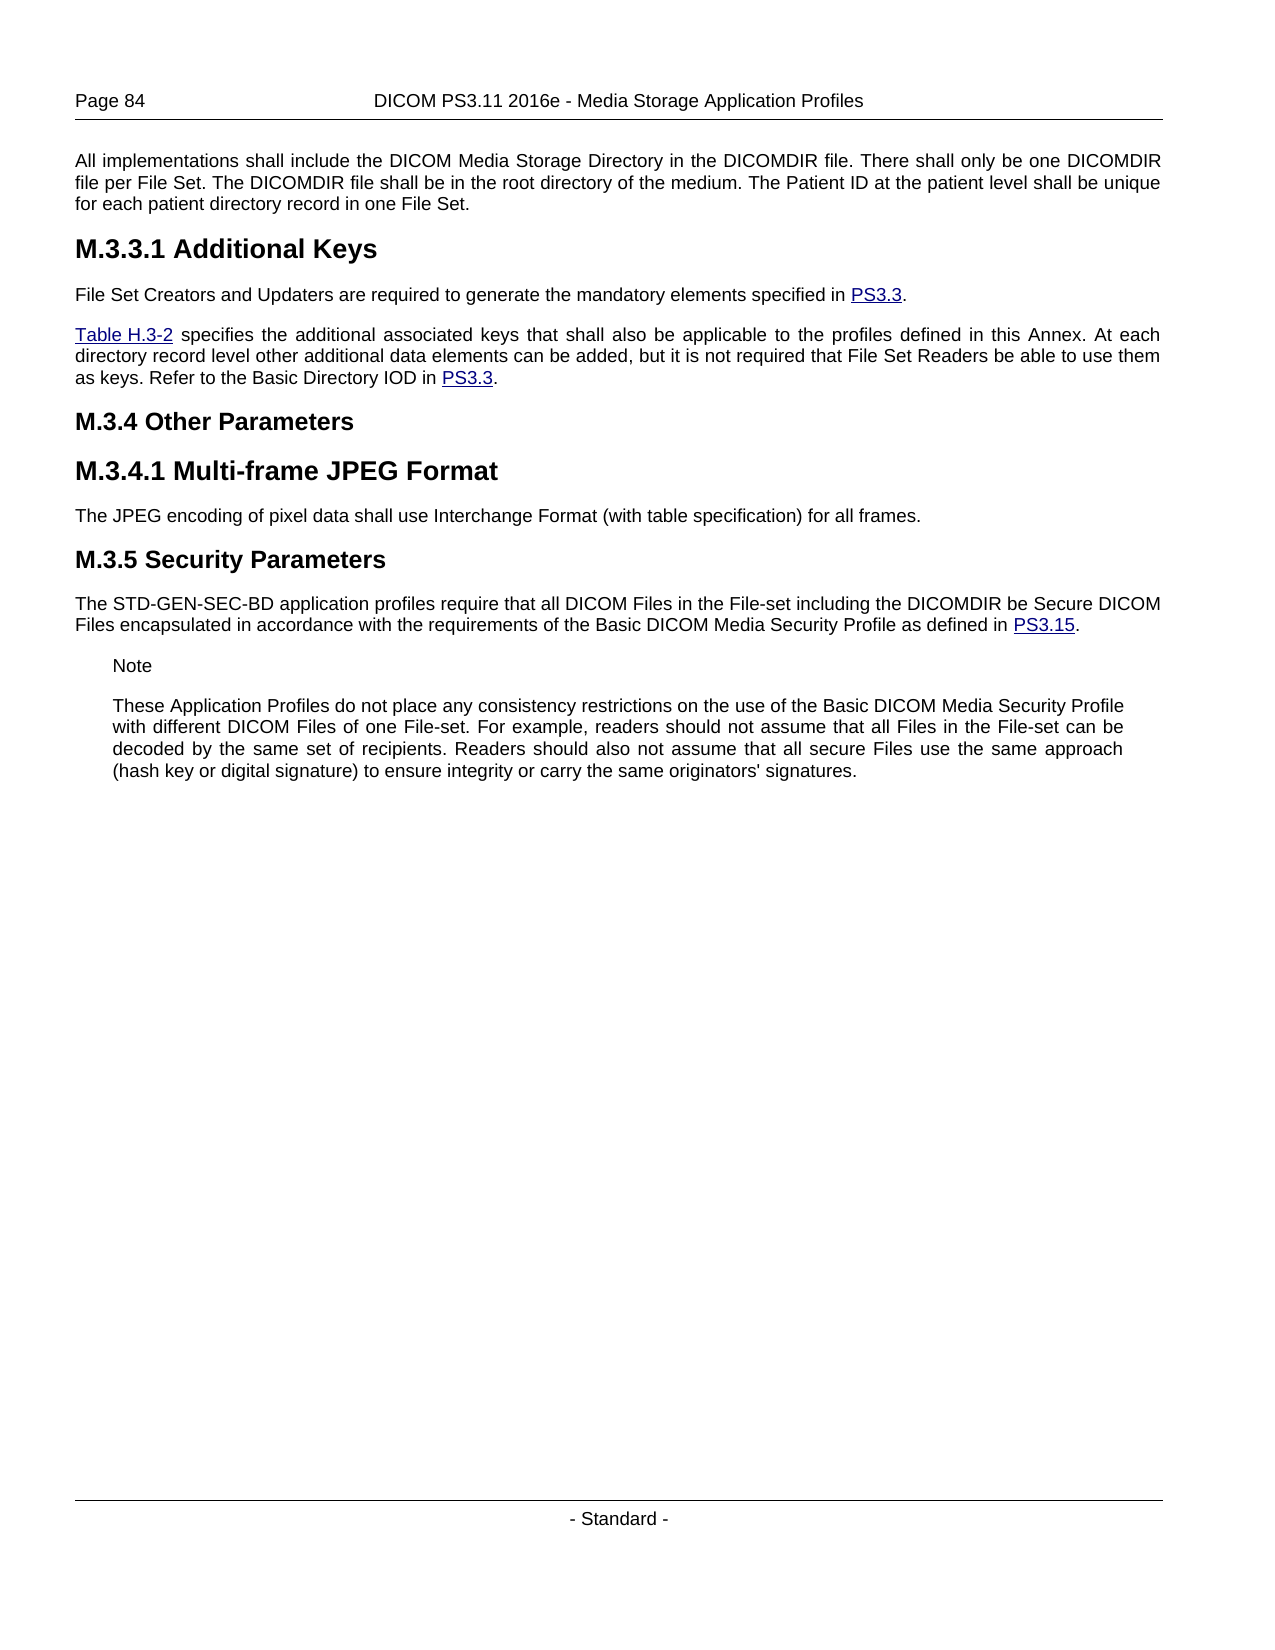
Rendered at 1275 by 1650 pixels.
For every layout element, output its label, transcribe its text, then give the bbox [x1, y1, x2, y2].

text These Application Profiles do not place any consistency restrictions on the use of the Basic DICOM Media Security Profile with different DICOM Files of one File-set. For example, readers should not assume that all Files in the File-set can be decoded by the same set of recipients. Readers should also not assume that all secure Files use the same approach (hash key or digital signature) to ensure integrity or carry the same originators' signatures. [112, 695, 1125, 781]
text M.3.3.1 Additional Keys [75, 233, 1162, 265]
text The JPEG encoding of pixel data shall use Interchange Format (with table specification) for all frames. [75, 505, 1162, 526]
text The STD-GEN-SEC-BD application profiles require that all DICOM Files in the File-set including the DICOMDIR be Secure DICOM Files encapsulated in accordance with the requirements of the Basic DICOM Media Security Profile as defined in PS3.15. [75, 592, 1162, 636]
text File Set Creators and Updaters are required to generate the mandatory elements specified in PS3.3. [75, 283, 1162, 305]
text M.3.5 Security Parameters [75, 545, 1162, 574]
text All implementations shall include the DICOM Media Storage Directory in the DICOMDIR file. There shall only be one DICOMDIR file per File Set. The DICOMDIR file shall be in the root directory of the medium. The Patient ID at the patient level shall be unique for each patient directory record in one File Set. [75, 150, 1162, 215]
text M.3.4.1 Multi-frame JPEG Format [75, 455, 1162, 486]
text Table H.3-2 specifies the additional associated keys that shall also be applicable to the profiles defined in this Annex. At each directory record level other additional data elements can be added, but it is not required that File Set Readers be able to use them as keys. Refer to the Basic Directory IOD in PS3.3. [75, 324, 1162, 388]
text Note [112, 654, 1125, 676]
text M.3.4 Other Parameters [75, 407, 1162, 436]
